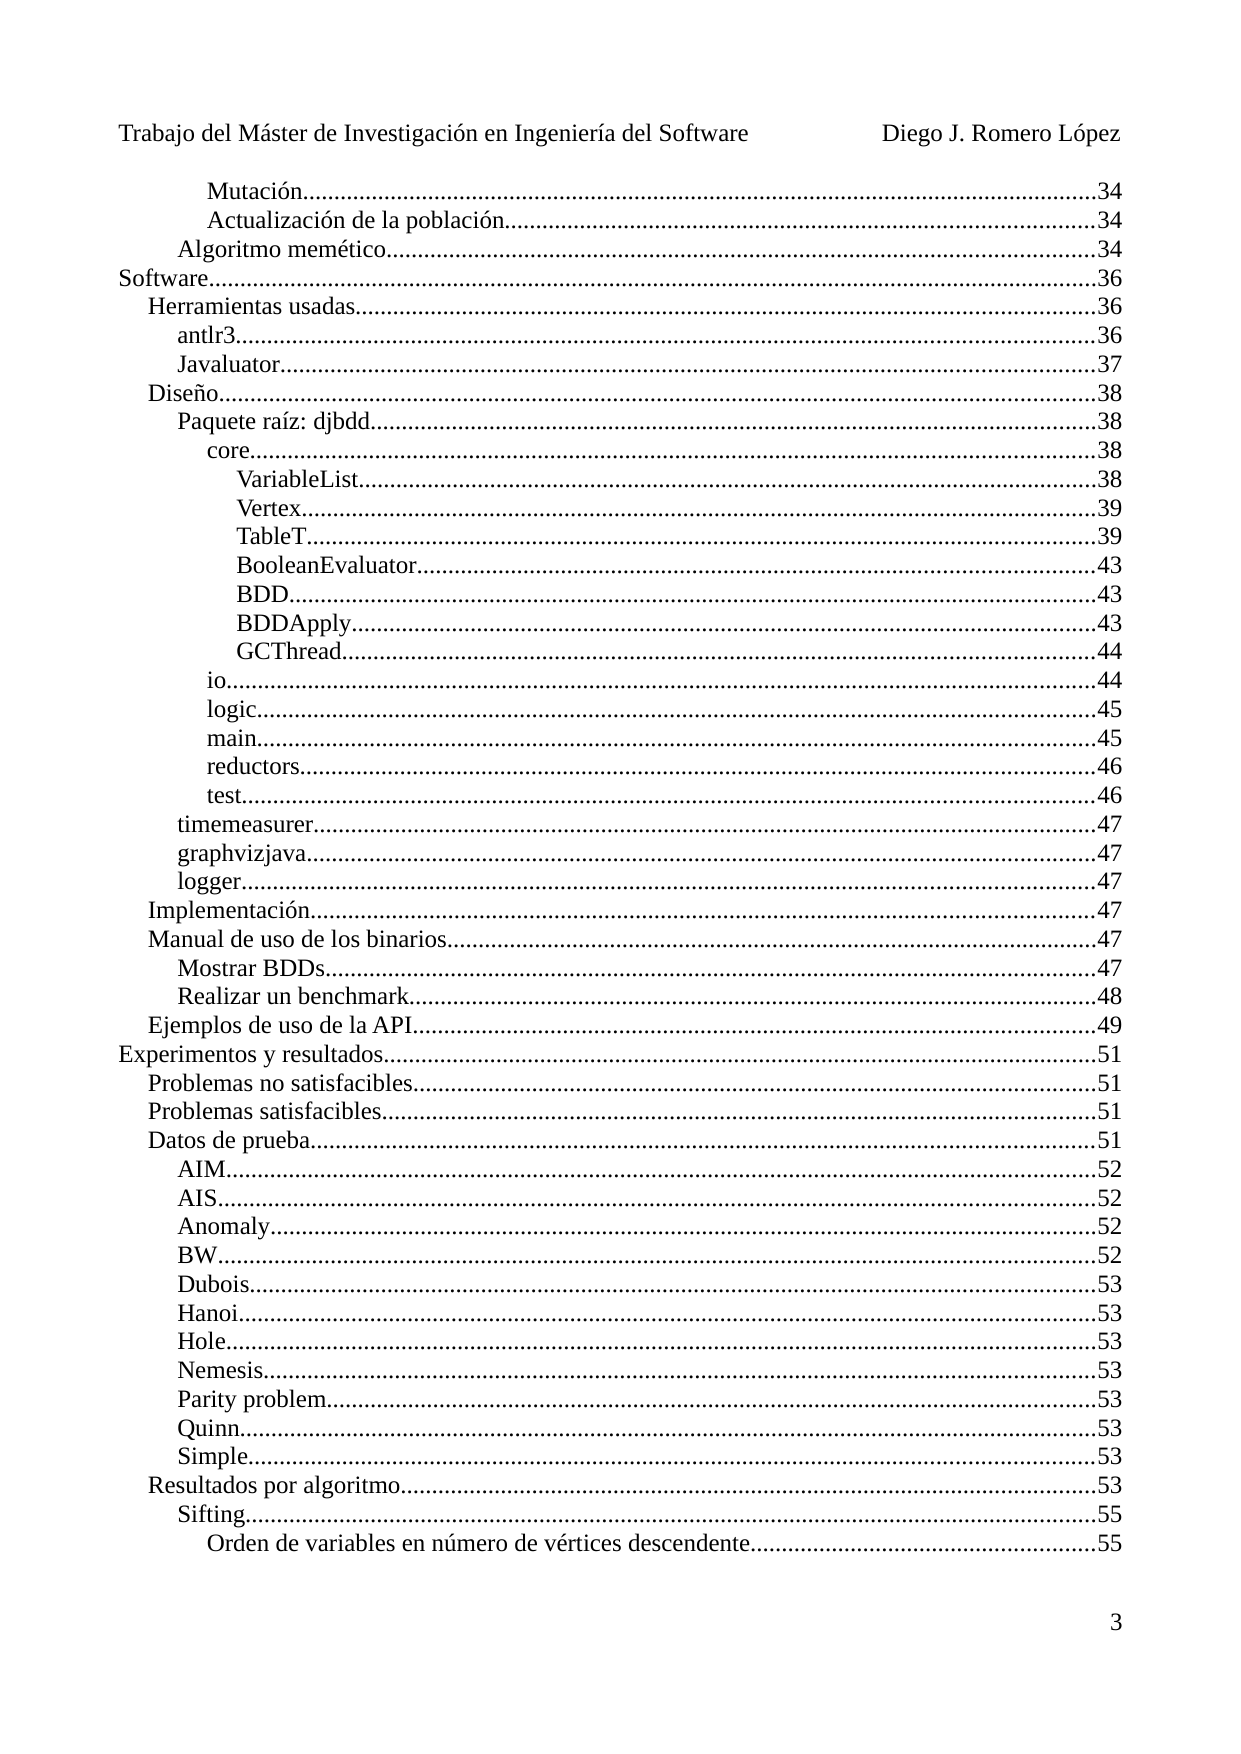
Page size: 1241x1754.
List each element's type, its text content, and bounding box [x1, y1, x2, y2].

text timemeasurer 47 [177, 809, 1122, 838]
text Mutación 34 [207, 176, 1122, 205]
text Software 36 [118, 263, 1122, 291]
text GCThread 44 [236, 636, 1122, 665]
text Diseño 38 [148, 378, 1122, 406]
text BW 52 [177, 1240, 1122, 1269]
text AIS 52 [177, 1183, 1122, 1211]
text Algoritmo memético 34 [177, 234, 1122, 263]
text Javaluator 37 [177, 349, 1122, 378]
text Ejemplos de uso de la API 49 [148, 1010, 1122, 1039]
text Implementación 47 [148, 895, 1122, 924]
text Sifting 55 [177, 1499, 1122, 1528]
text Anomaly 52 [177, 1211, 1122, 1240]
text Quinn 53 [177, 1413, 1122, 1441]
text Resultados por algoritmo 53 [148, 1470, 1122, 1499]
text Mostrar BDDs 47 [177, 953, 1122, 981]
text logger 47 [177, 866, 1122, 895]
text Parity problem 53 [177, 1384, 1122, 1413]
text io 44 [207, 665, 1122, 694]
text Hole 53 [177, 1326, 1122, 1355]
text Problemas satisfacibles 51 [148, 1096, 1122, 1125]
text Experimentos y resultados 51 [118, 1039, 1122, 1068]
text BDDApply 43 [236, 608, 1122, 636]
text Problemas no satisfacibles 51 [148, 1068, 1122, 1096]
text main 45 [207, 723, 1122, 751]
text test 46 [207, 780, 1122, 809]
text VariableList 38 [236, 464, 1122, 493]
text core 38 [207, 435, 1122, 464]
text BDD 43 [236, 579, 1122, 608]
text Datos de prueba 51 [148, 1125, 1122, 1154]
text TableT 39 [236, 521, 1122, 550]
text Herramientas usadas 36 [148, 291, 1122, 320]
text Vertex 39 [236, 493, 1122, 521]
text Simple 53 [177, 1441, 1122, 1470]
text Orden de variables en número de vértices descendente 55 [207, 1528, 1122, 1556]
text logic 45 [207, 694, 1122, 723]
text Nemesis 53 [177, 1355, 1122, 1384]
text Dubois 53 [177, 1269, 1122, 1298]
text reductors 46 [207, 751, 1122, 780]
text Realizar un benchmark 48 [177, 981, 1122, 1010]
text BooleanEvaluator 43 [236, 550, 1122, 579]
text Hanoi 53 [177, 1298, 1122, 1326]
text graphvizjava 47 [177, 838, 1122, 866]
text antlr3 36 [177, 320, 1122, 349]
text AIM 52 [177, 1154, 1122, 1183]
text Manual de uso de los binarios 47 [148, 924, 1122, 953]
text Paquete raíz: djbdd 38 [177, 406, 1122, 435]
text Actualización de la población 34 [207, 205, 1122, 234]
